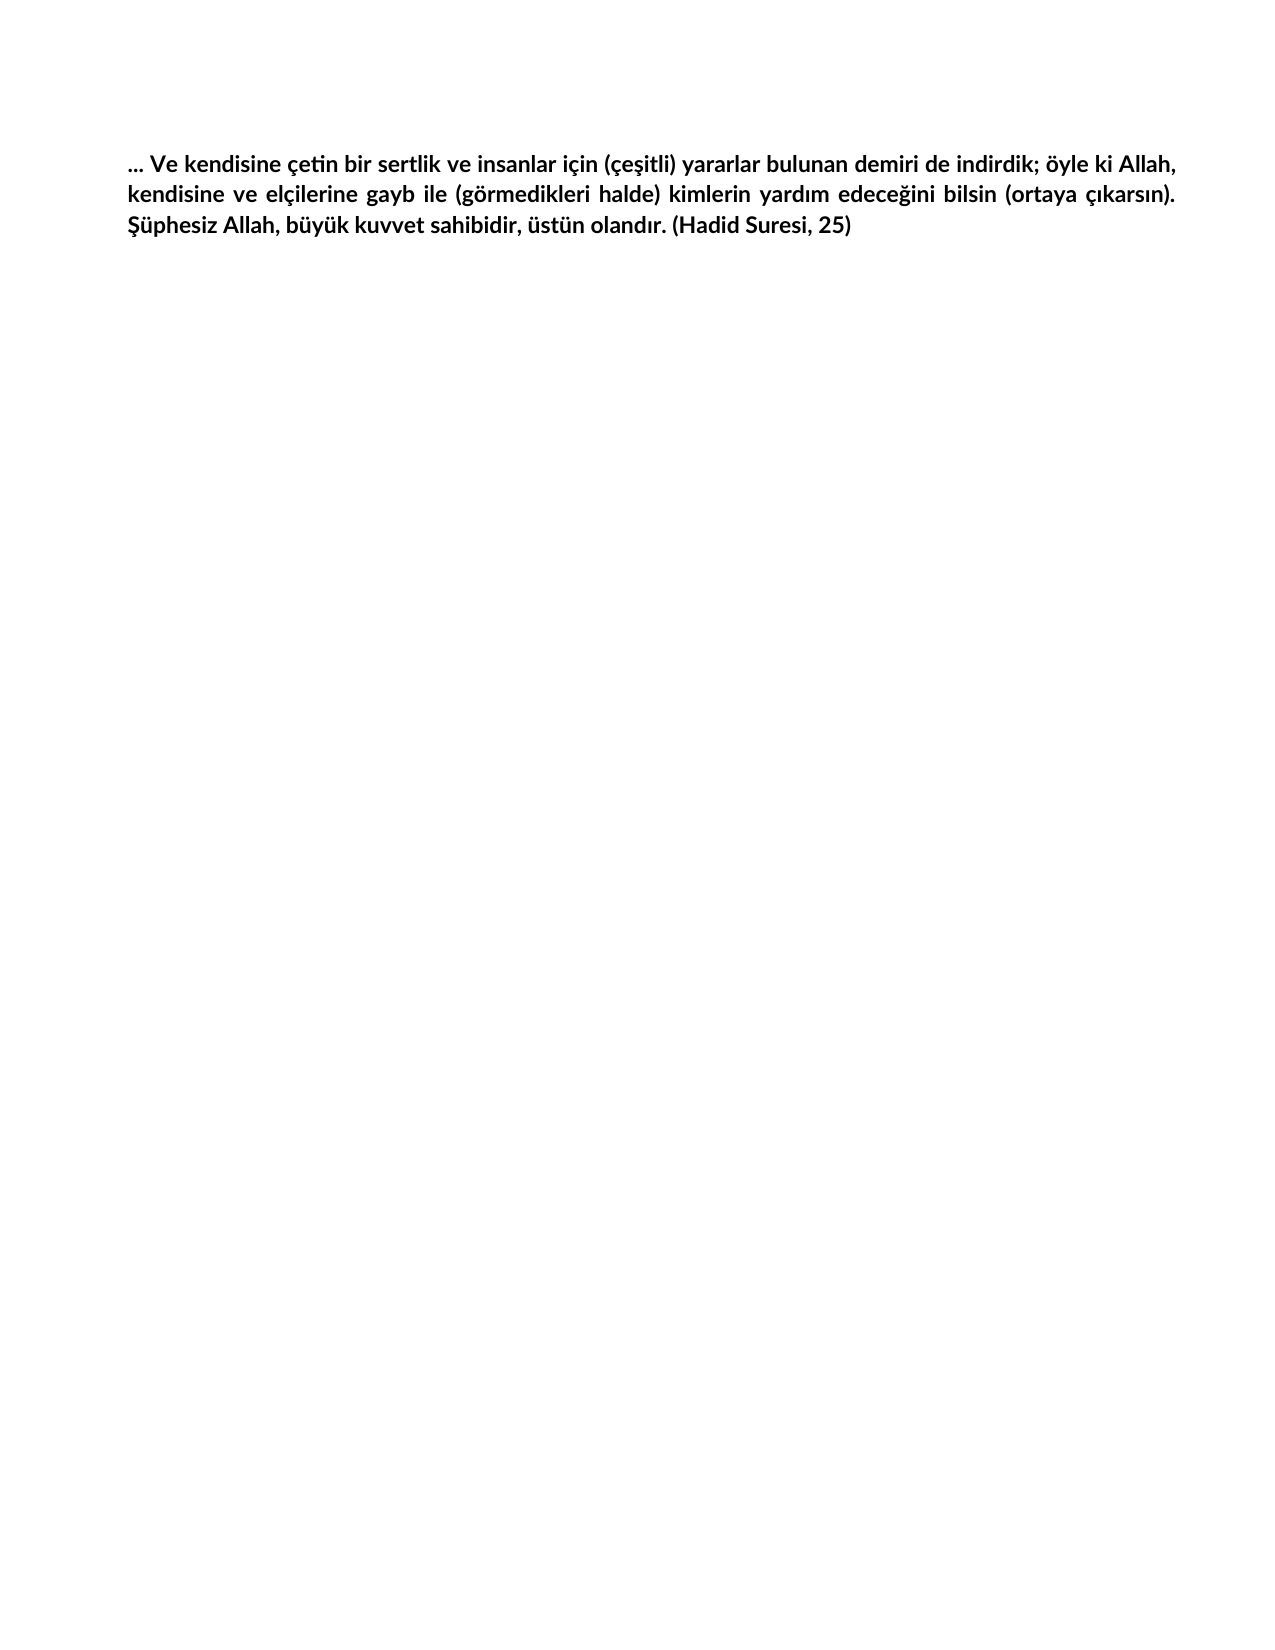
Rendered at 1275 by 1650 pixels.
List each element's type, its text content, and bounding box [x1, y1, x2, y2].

text ... Ve kendisine çetin bir sertlik ve insanlar için (çeşitli) yararlar bulunan demiri de indirdik; öyle ki Allah, kendisine ve elçilerine gayb ile (görmedikleri halde) kimlerin yardım edeceğini bilsin (ortaya çıkarsın). Şüphesiz Allah, büyük kuvvet sahibidir, üstün olandır. (Hadid Suresi, 25) [127, 150, 1177, 238]
